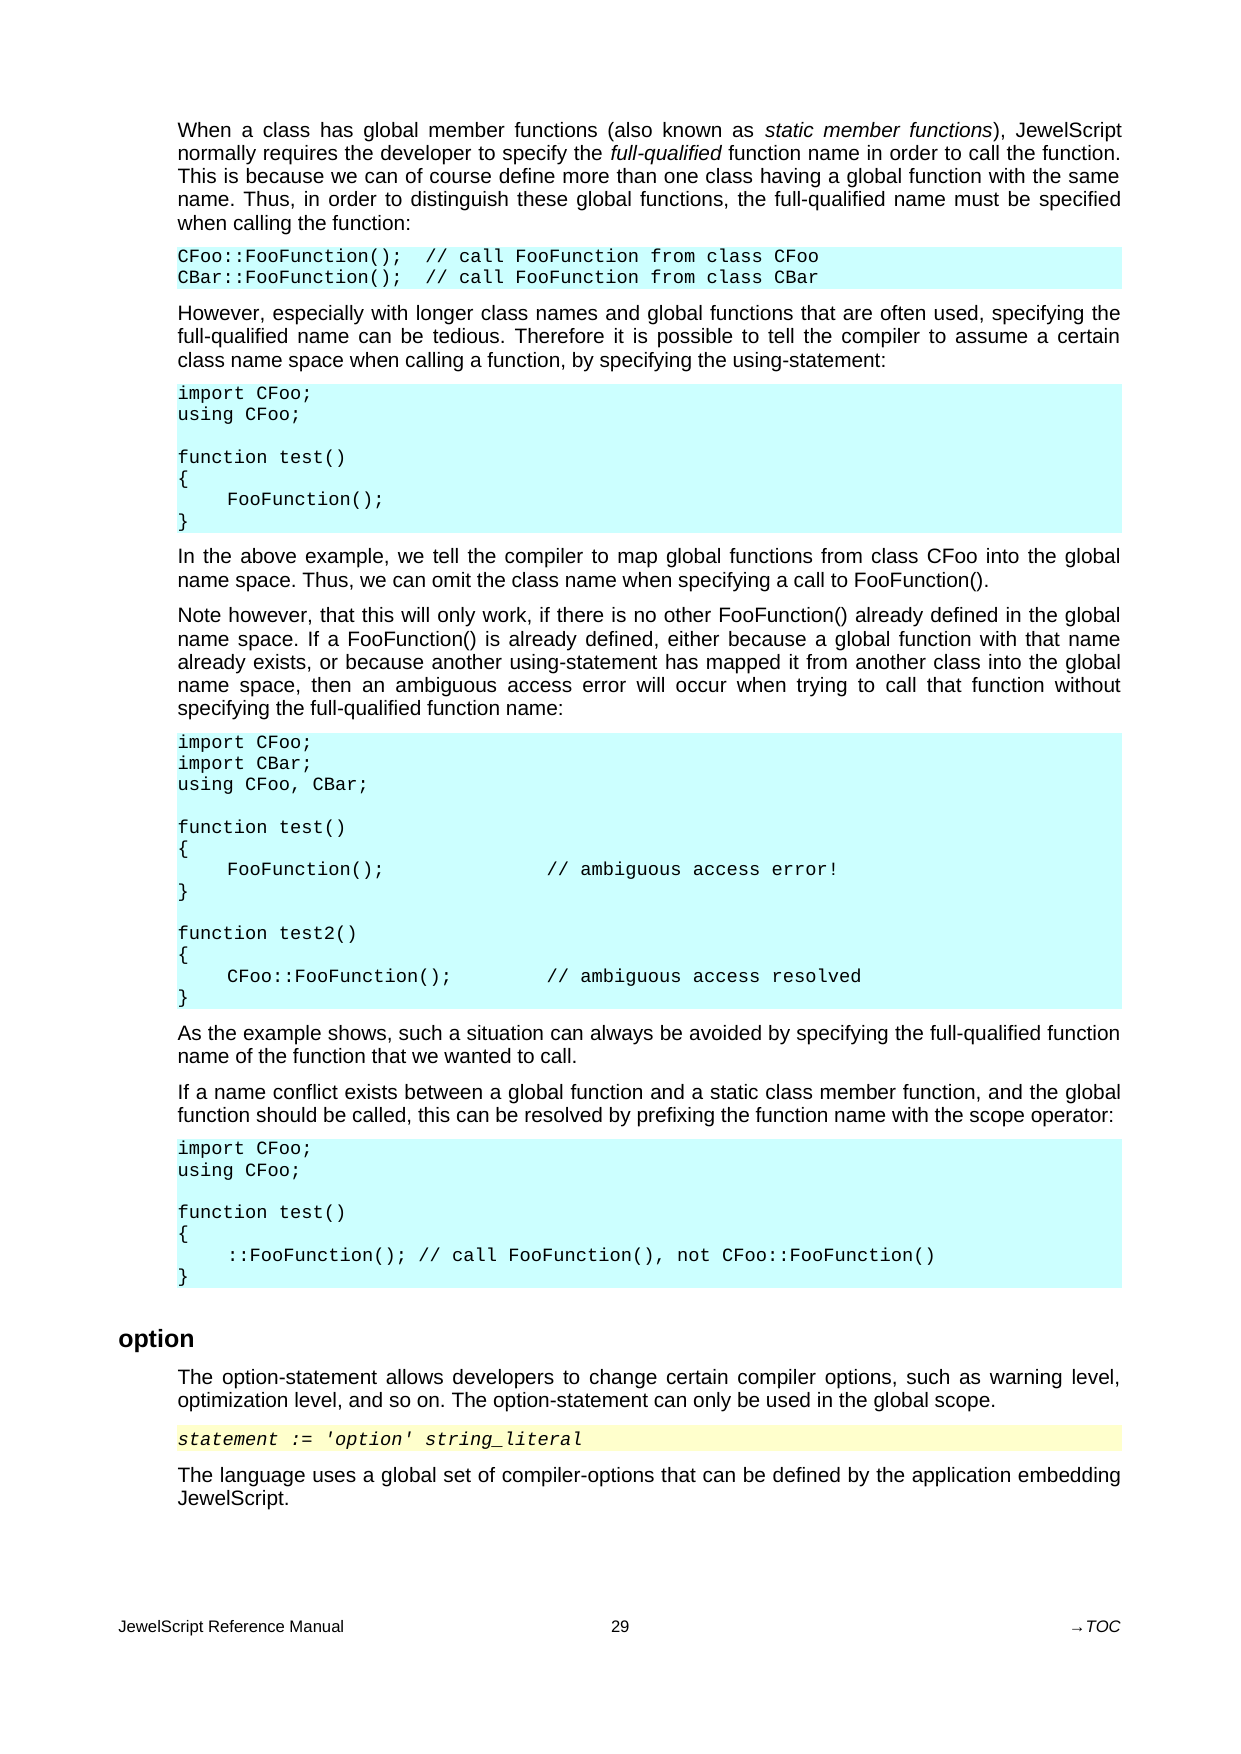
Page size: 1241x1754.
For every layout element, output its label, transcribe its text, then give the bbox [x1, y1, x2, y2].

text statement := 'option' string_literal [177, 1425, 1122, 1451]
text import CFoo; using CFoo; function test() { ::FooFunction(); // call FooFunction(), not CFoo::FooFunction() } [177, 1139, 1122, 1288]
text The option-statement allows developers to change certain compiler options, such as warning level, optimization level, and so on. The option-statement can only be used in the global scope. [177, 1366, 1122, 1412]
text Note however, that this will only work, if there is no other FooFunction() already defined in the global name space. If a FooFunction() is already defined, either because a global function with that name already exists, or because another using-statement has mapped it from another class into the global name space, then an ambiguous access error will occur when trying to call that function without specifying the full-qualified function name: [177, 604, 1122, 720]
text As the example shows, such a situation can always be avoided by specifying the full-qualified function name of the function that we wanted to call. [177, 1021, 1122, 1068]
subtitle option [118, 1325, 1122, 1353]
text import CFoo; using CFoo; function test() { FooFunction(); } [177, 384, 1122, 533]
text In the above example, we tell the compiler to map global functions from class CFoo into the global name space. Thus, we can omit the class name when specifying a call to FooFunction(). [177, 545, 1122, 591]
text When a class has global member functions (also known as static member functions), JewelScript normally requires the developer to specify the full-qualified function name in order to call the function. This is because we can of course define more than one class having a global function with the same name. Thus, in order to distinguish these global functions, the full-qualified name must be specified when calling the function: [177, 118, 1122, 234]
text import CFoo; import CBar; using CFoo, CBar; function test() { FooFunction(); // ambiguous access error! } function test2() { CFoo::FooFunction(); // ambiguous access resolved } [177, 733, 1122, 1009]
text If a name conflict exists between a global function and a static class member function, and the global function should be called, this can be resolved by prefixing the function name with the scope operator: [177, 1080, 1122, 1127]
text The language uses a global set of compiler-options that can be defined by the application embedding JewelScript. [177, 1464, 1122, 1510]
text However, especially with longer class names and global functions that are often used, specifying the full-qualified name can be tedious. Therefore it is possible to tell the compiler to assume a certain class name space when calling a function, by specifying the using-statement: [177, 302, 1122, 371]
text CFoo::FooFunction(); // call FooFunction from class CFoo CBar::FooFunction(); // call FooFunction from class CBar [177, 247, 1122, 289]
